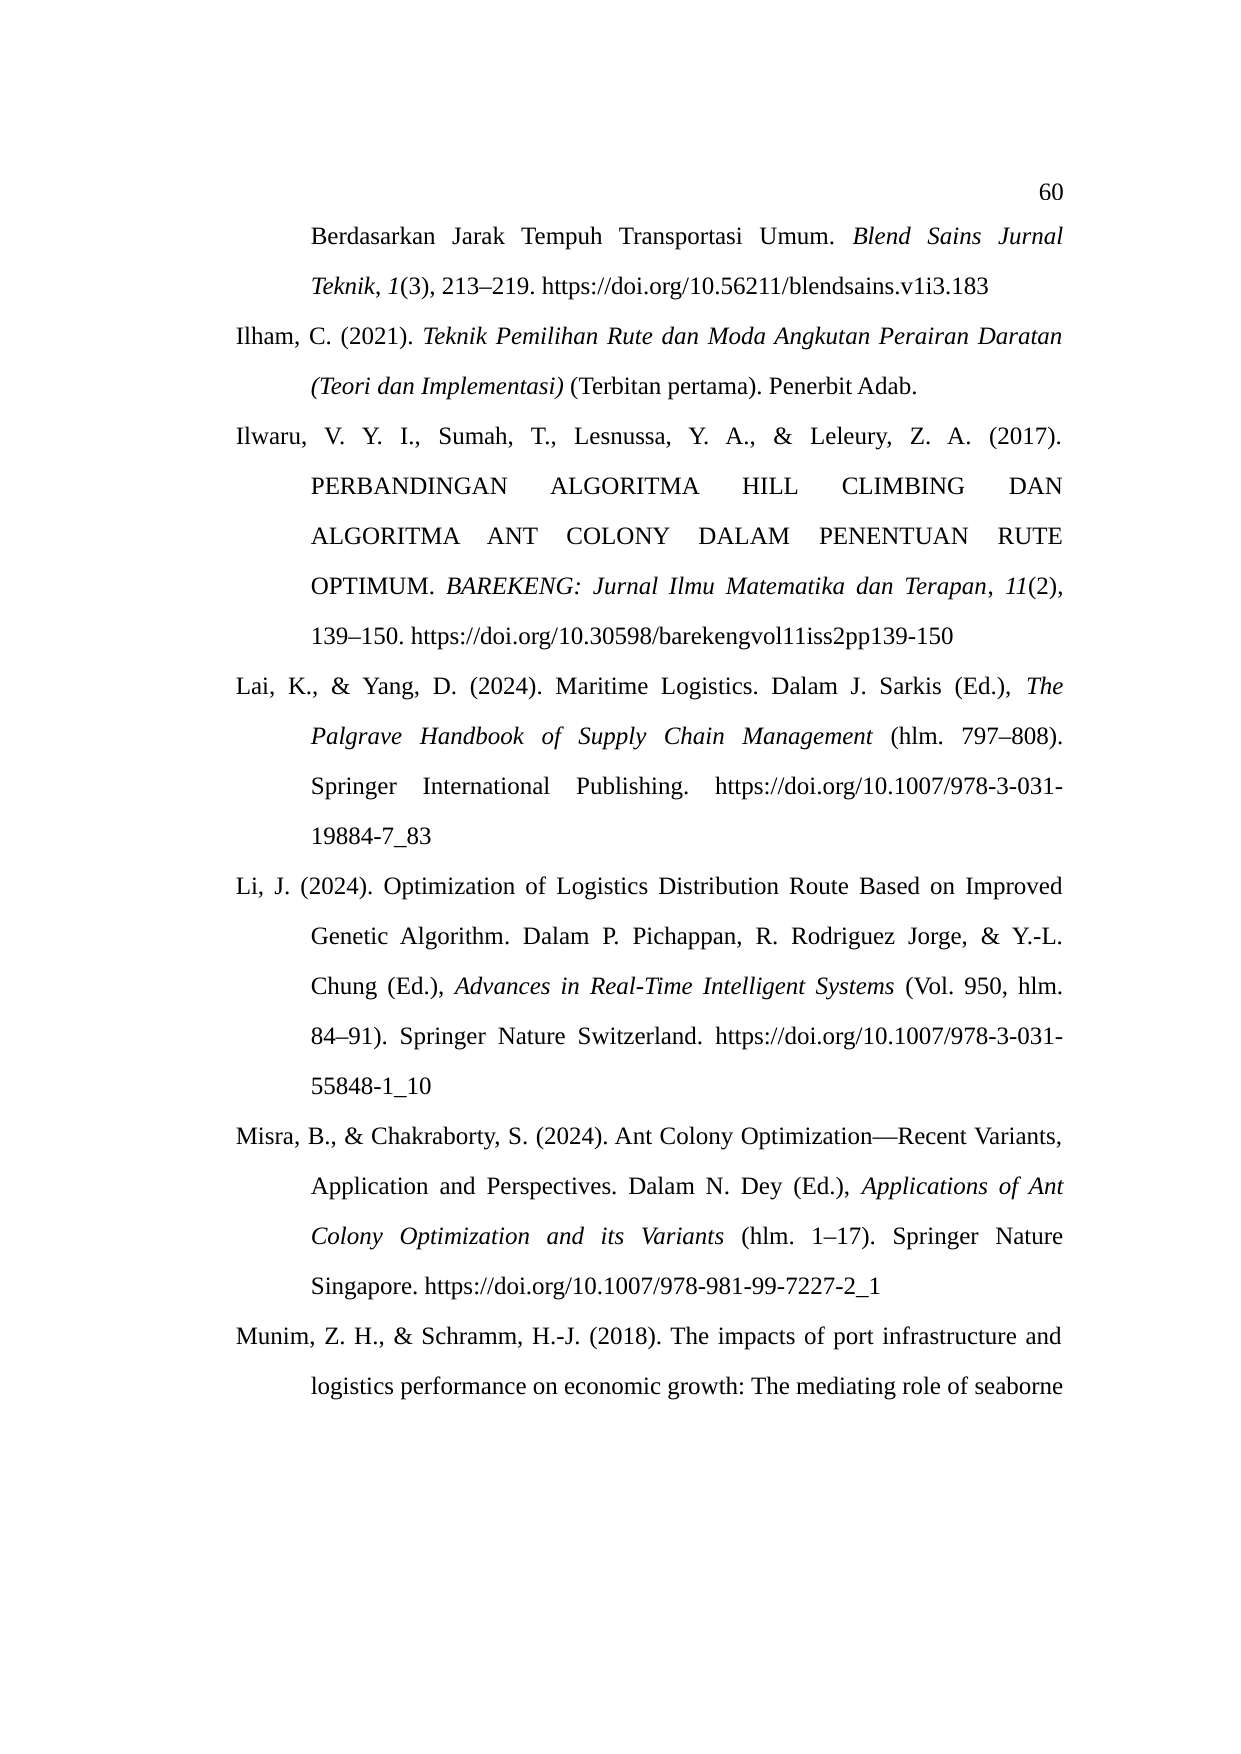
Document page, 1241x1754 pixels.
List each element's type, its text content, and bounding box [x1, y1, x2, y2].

text Lai, K., & Yang, D. (2024). Maritime Logistics. Dalam J. Sarkis (Ed.), The Palgrave Handbook of Supply Chain Management (hlm. 797–808). Springer International Publishing. https://doi.org/10.1007/978-3-031-19884-7_83 [236, 649, 1063, 849]
text Munim, Z. H., & Schramm, H.-J. (2018). The impacts of port infrastructure and logistics performance on economic growth: The mediating role of seaborne [236, 1299, 1063, 1399]
text Misra, B., & Chakraborty, S. (2024). Ant Colony Optimization—Recent Variants, Application and Perspectives. Dalam N. Dey (Ed.), Applications of Ant Colony Optimization and its Variants (hlm. 1–17). Springer Nature Singapore. https://doi.org/10.1007/978-981-99-7227-2_1 [236, 1099, 1063, 1299]
text Li, J. (2024). Optimization of Logistics Distribution Route Based on Improved Genetic Algorithm. Dalam P. Pichappan, R. Rodriguez Jorge, & Y.-L. Chung (Ed.), Advances in Real-Time Intelligent Systems (Vol. 950, hlm. 84–91). Springer Nature Switzerland. https://doi.org/10.1007/978-3-031-55848-1_10 [236, 849, 1063, 1099]
text Ilwaru, V. Y. I., Sumah, T., Lesnussa, Y. A., & Leleury, Z. A. (2017). PERBANDINGAN ALGORITMA HILL CLIMBING DAN ALGORITMA ANT COLONY DALAM PENENTUAN RUTE OPTIMUM. BAREKENG: Jurnal Ilmu Matematika dan Terapan, 11(2), 139–150. https://doi.org/10.30598/barekengvol11iss2pp139-150 [236, 399, 1063, 649]
text Berdasarkan Jarak Tempuh Transportasi Umum. Blend Sains Jurnal Teknik, 1(3), 213–219. https://doi.org/10.56211/blendsains.v1i3.183 [236, 199, 1063, 299]
text Ilham, C. (2021). Teknik Pemilihan Rute dan Moda Angkutan Perairan Daratan (Teori dan Implementasi) (Terbitan pertama). Penerbit Adab. [236, 299, 1063, 399]
